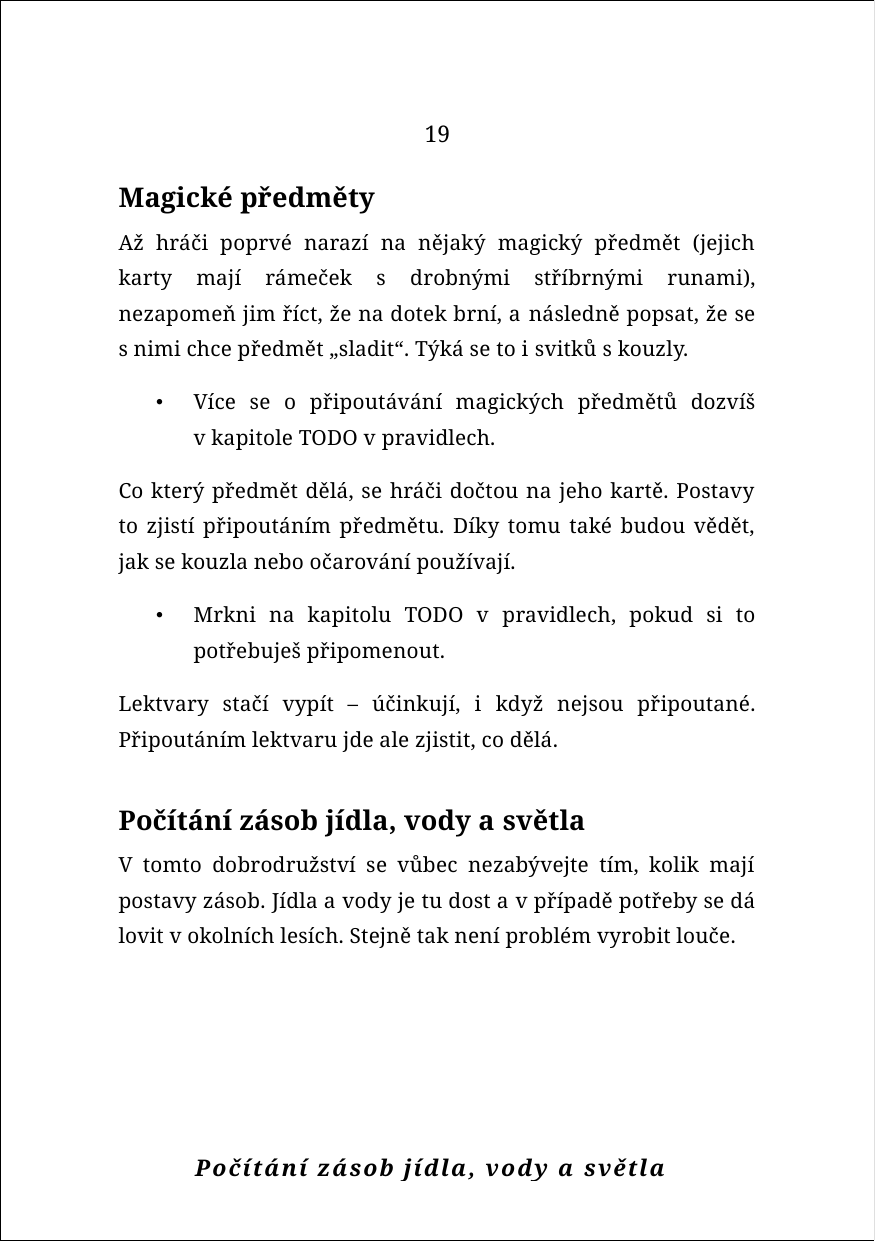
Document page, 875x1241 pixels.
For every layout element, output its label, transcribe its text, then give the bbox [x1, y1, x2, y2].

subtitle Magické předměty [118, 179, 756, 216]
text Co který předmět dělá, se hráči dočtou na jeho kartě. Postavy to zjistí připoutáním předmětu. Díky tomu také budou vědět, jak se kouzla nebo očarování používají. [118, 476, 756, 576]
subtitle Počítání zásob jídla, vody a⁠ světla [118, 802, 756, 838]
text Až hráči poprvé narazí na nějaký magický předmět (jejich karty mají rámeček s⁠ drobnými stříbrnými runami), nezapomeň jim říct, že na dotek brní, a⁠ následně popsat, že se s⁠ nimi chce předmět „sladit“. Týká se to i⁠ svitků s⁠ kouzly. [118, 228, 756, 363]
text Lektvary stačí vypít – účinkují, i⁠ když nejsou připoutané. Připoutáním lektvaru jde ale zjistit, co dělá. [118, 689, 756, 753]
text V⁠ tomto dobrodružství se vůbec nezabývejte tím, kolik mají postavy zásob. Jídla a⁠ vody je tu dost a⁠ v⁠ případě potřeby se dá lovit v⁠ okolních lesích. Stejně tak není problém vyrobit louče. [118, 850, 756, 950]
list Mrkni na kapitolu TODO v⁠ pravidlech, pokud si to potřebuješ připomenout. [156, 600, 756, 664]
list Více se o⁠ připoutávání magických předmětů dozvíš v⁠ kapitole TODO v⁠ pravidlech. [156, 387, 756, 451]
